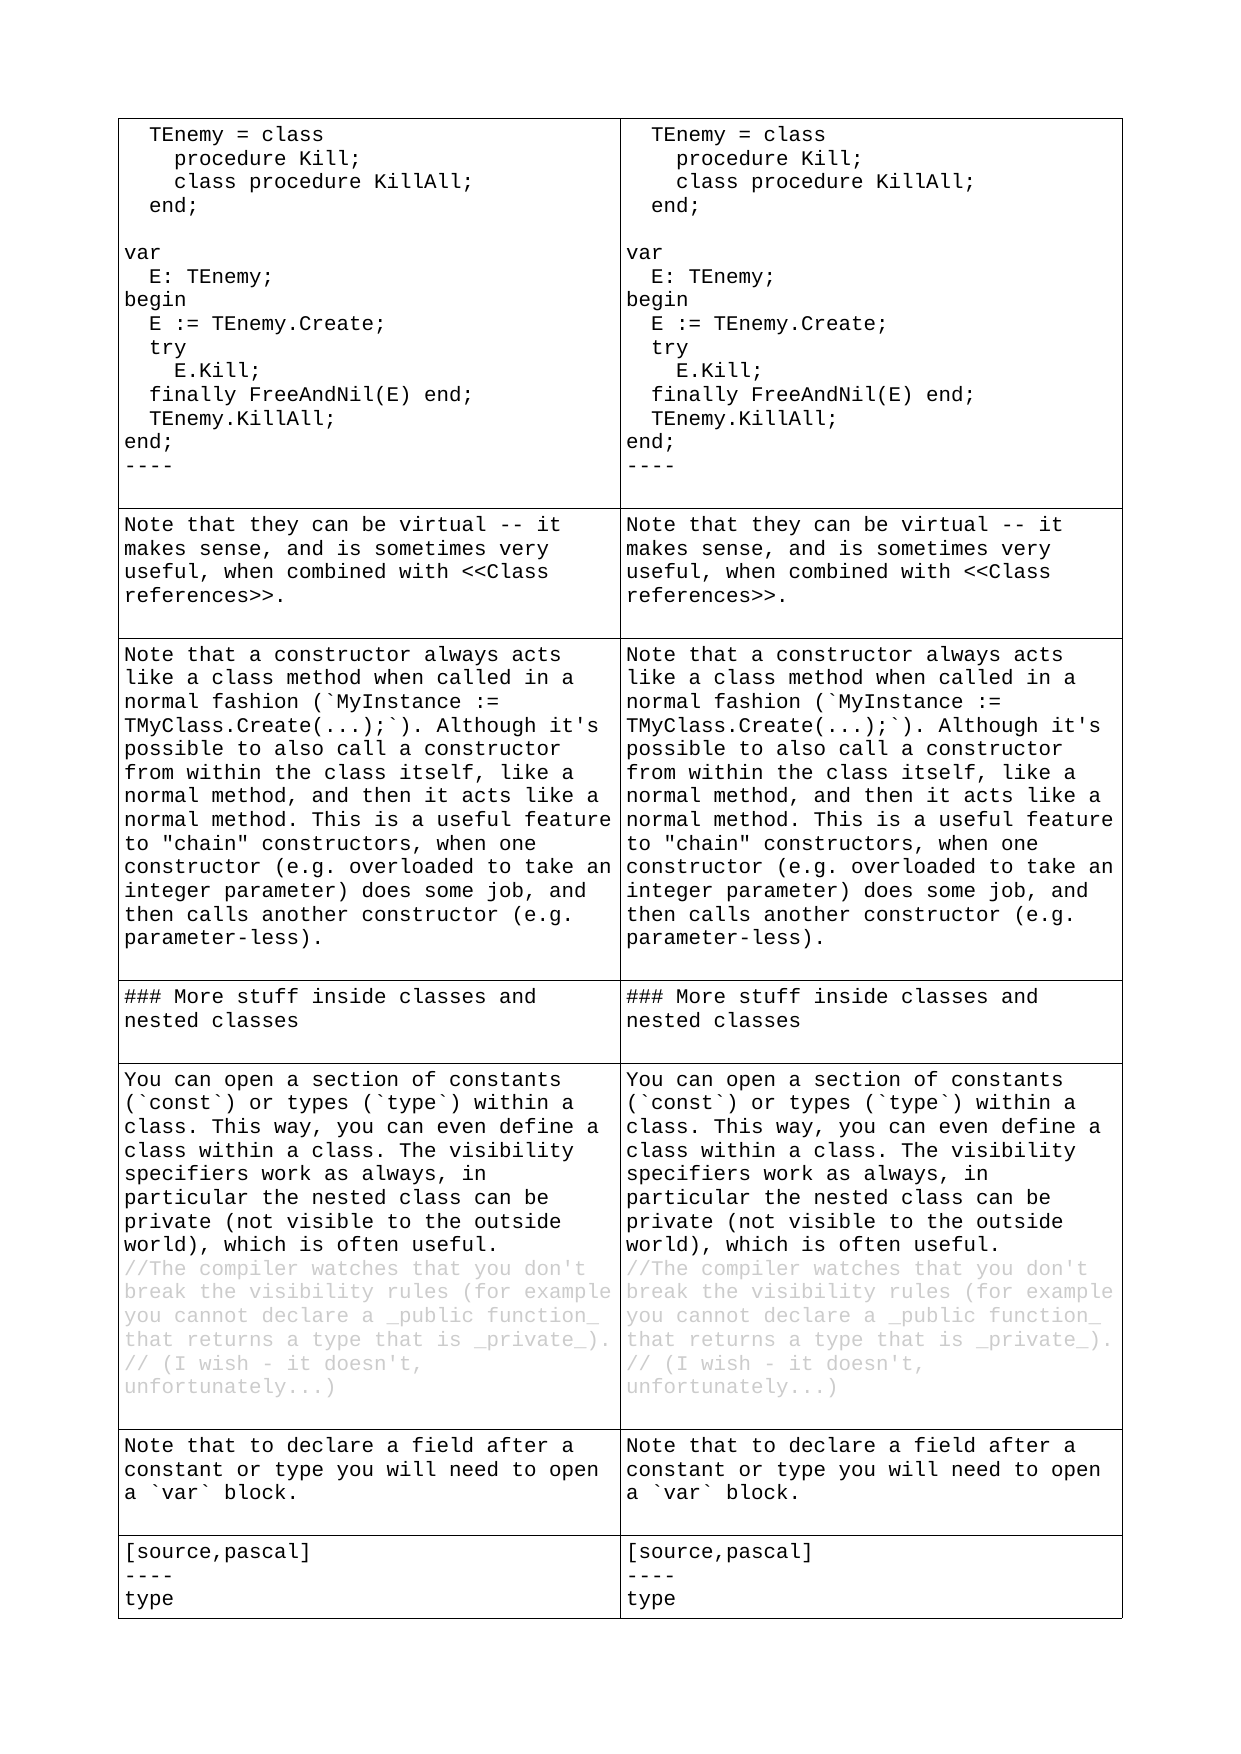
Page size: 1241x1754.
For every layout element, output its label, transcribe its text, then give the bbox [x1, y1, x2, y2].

table_cell You can open a section of constants (`const`) or types (`type`) within a class. This way, you can even define a class within a class. The visibility specifiers work as always, in particular the nested class can be private (not visible to the outside world), which is often useful. //The compiler watches that you don't break the visibility rules (for example you cannot declare a _public function_ that returns a type that is _private_). // (I wish - it doesn't, unfortunately...) [621, 1064, 1122, 1429]
table_cell Note that to declare a field after a constant or type you will need to open a `var` block. [119, 1430, 620, 1535]
table_cell TEnemy = class procedure Kill; class procedure KillAll; end; var E: TEnemy; begin E := TEnemy.Create; try E.Kill; finally FreeAndNil(E) end; TEnemy.KillAll; end; ---- [119, 119, 620, 508]
table_cell [source,pascal] ---- type [119, 1536, 620, 1618]
table_cell [source,pascal] ---- type [621, 1536, 1122, 1618]
table_cell Note that they can be virtual -- it makes sense, and is sometimes very useful, when combined with <<Class references>>. [119, 509, 620, 638]
table_cell ### More stuff inside classes and nested classes [621, 981, 1122, 1063]
table_cell You can open a section of constants (`const`) or types (`type`) within a class. This way, you can even define a class within a class. The visibility specifiers work as always, in particular the nested class can be private (not visible to the outside world), which is often useful. //The compiler watches that you don't break the visibility rules (for example you cannot declare a _public function_ that returns a type that is _private_). // (I wish - it doesn't, unfortunately...) [119, 1064, 620, 1429]
table_cell Note that a constructor always acts like a class method when called in a normal fashion (`MyInstance := TMyClass.Create(...);`). Although it's possible to also call a constructor from within the class itself, like a normal method, and then it acts like a normal method. This is a useful feature to "chain" constructors, when one constructor (e.g. overloaded to take an integer parameter) does some job, and then calls another constructor (e.g. parameter-less). [621, 639, 1122, 980]
table_cell Note that to declare a field after a constant or type you will need to open a `var` block. [621, 1430, 1122, 1535]
table_cell ### More stuff inside classes and nested classes [119, 981, 620, 1063]
table_cell TEnemy = class procedure Kill; class procedure KillAll; end; var E: TEnemy; begin E := TEnemy.Create; try E.Kill; finally FreeAndNil(E) end; TEnemy.KillAll; end; ---- [621, 119, 1122, 508]
table_cell Note that they can be virtual -- it makes sense, and is sometimes very useful, when combined with <<Class references>>. [621, 509, 1122, 638]
table_cell Note that a constructor always acts like a class method when called in a normal fashion (`MyInstance := TMyClass.Create(...);`). Although it's possible to also call a constructor from within the class itself, like a normal method, and then it acts like a normal method. This is a useful feature to "chain" constructors, when one constructor (e.g. overloaded to take an integer parameter) does some job, and then calls another constructor (e.g. parameter-less). [119, 639, 620, 980]
